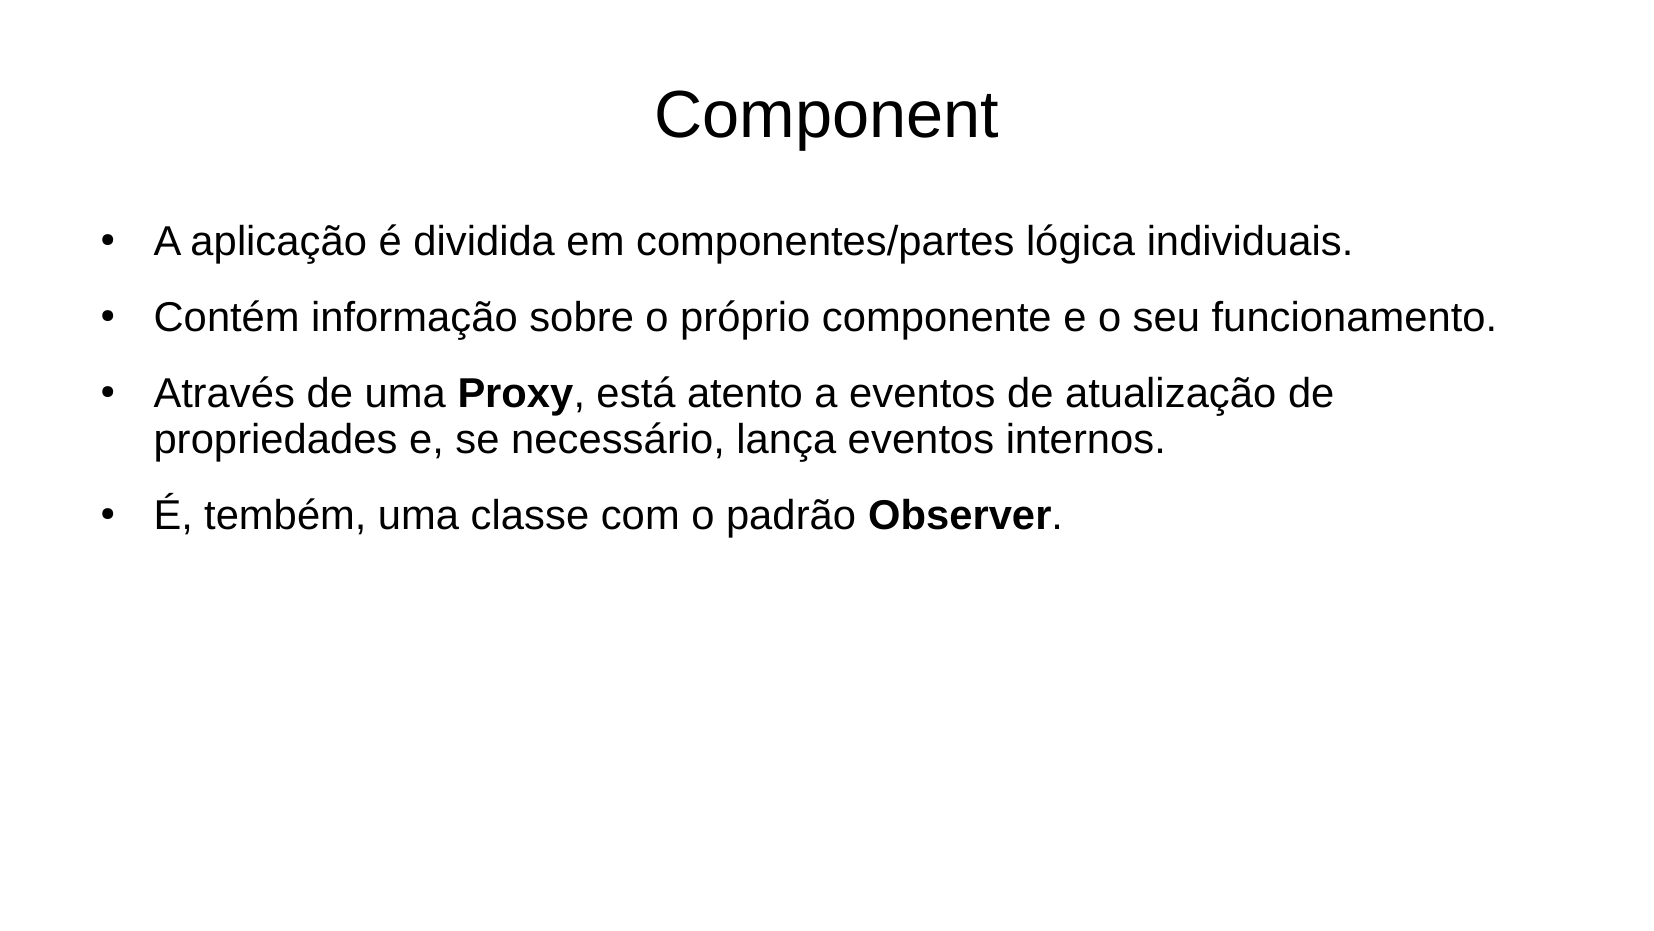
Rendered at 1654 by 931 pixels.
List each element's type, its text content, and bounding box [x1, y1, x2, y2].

title Component [82, 37, 1571, 193]
list A aplicação é dividida em componentes/partes lógica individuais. Contém informação sobre o próprio componente e o seu funcionamento. Através de uma Proxy, está atento a eventos de atualização de propriedades e, se necessário, lança eventos internos. É, tembém, uma classe com o padrão Observer. [82, 217, 1571, 758]
